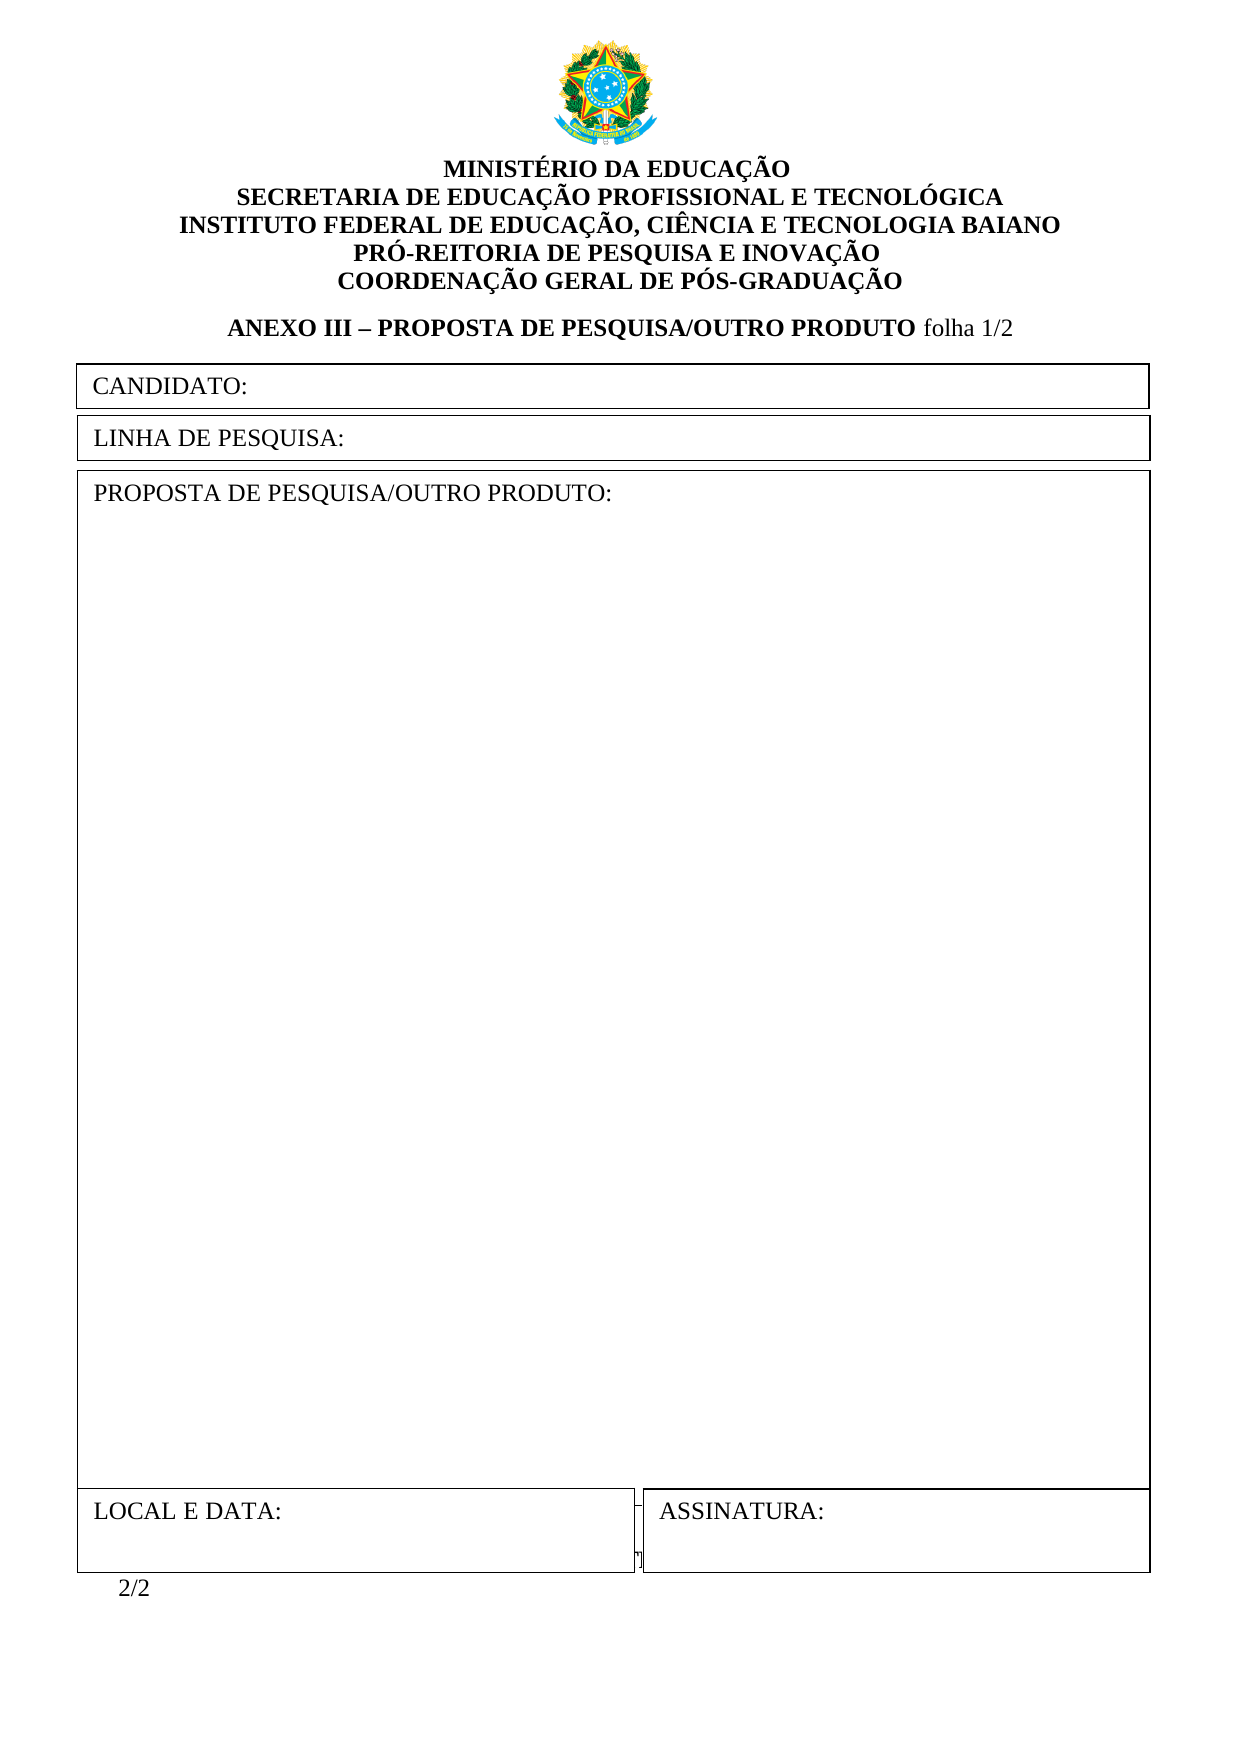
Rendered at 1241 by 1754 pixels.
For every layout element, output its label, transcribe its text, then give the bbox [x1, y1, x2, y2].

text LINHA DE PESQUISA: [93, 424, 1134, 452]
picture [553, 40, 658, 145]
text PROPOSTA DE PESQUISA/OUTRO PRODUTO: [93, 478, 1134, 507]
text ASSINATURA: [659, 1497, 1134, 1525]
text ANEXO III – PROPOSTA DE PESQUISA/OUTRO PRODUTO folha 2/2 [118, 1553, 1122, 1602]
text ANEXO III – PROPOSTA DE PESQUISA/OUTRO PRODUTO folha 1/2 [118, 313, 1122, 342]
text LOCAL E DATA: [93, 1497, 618, 1525]
text CANDIDATO: [92, 372, 1133, 400]
picture [627, 124, 637, 132]
